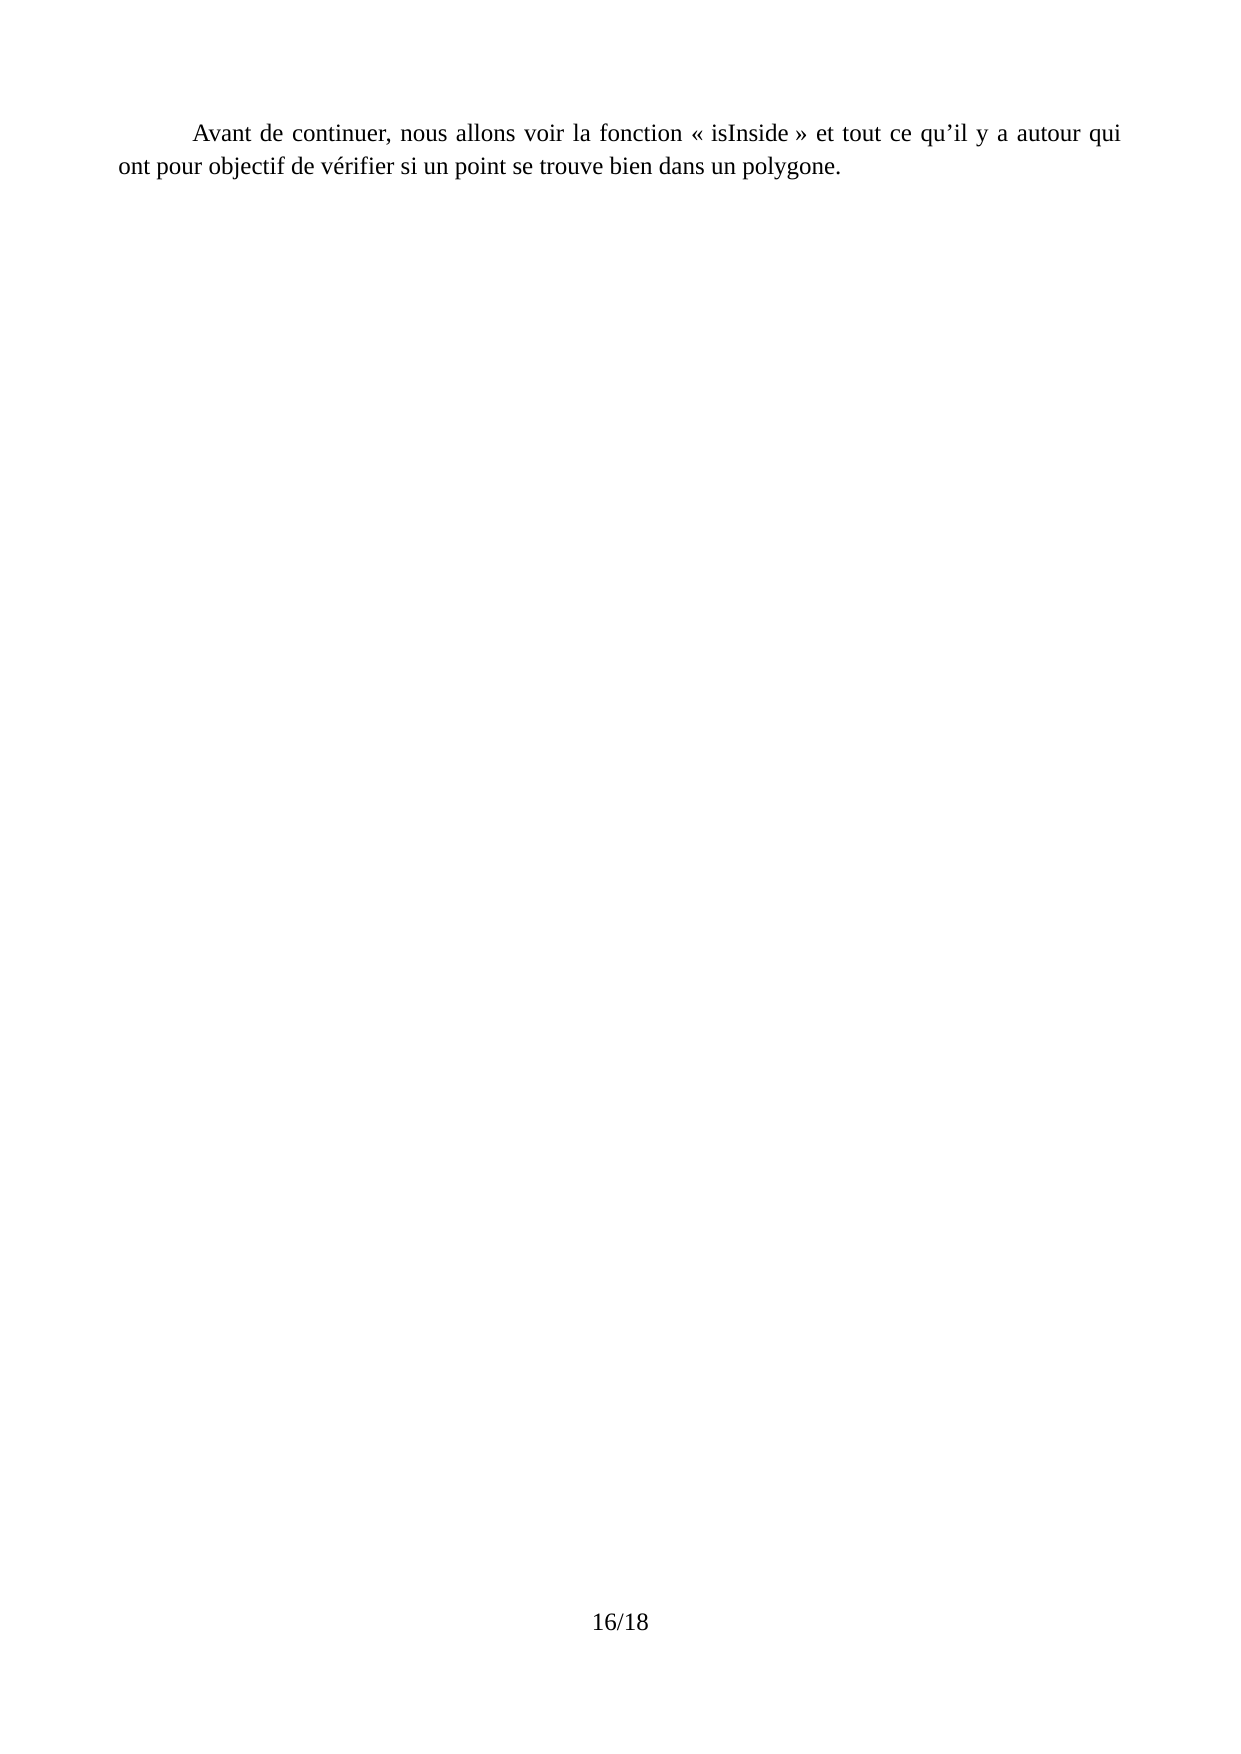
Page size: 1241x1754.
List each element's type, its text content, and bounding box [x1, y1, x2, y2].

text Avant de continuer, nous allons voir la fonction « isInside » et tout ce qu’il y a autour qui ont pour objectif de vérifier si un point se trouve bien dans un polygone. [118, 118, 1122, 180]
